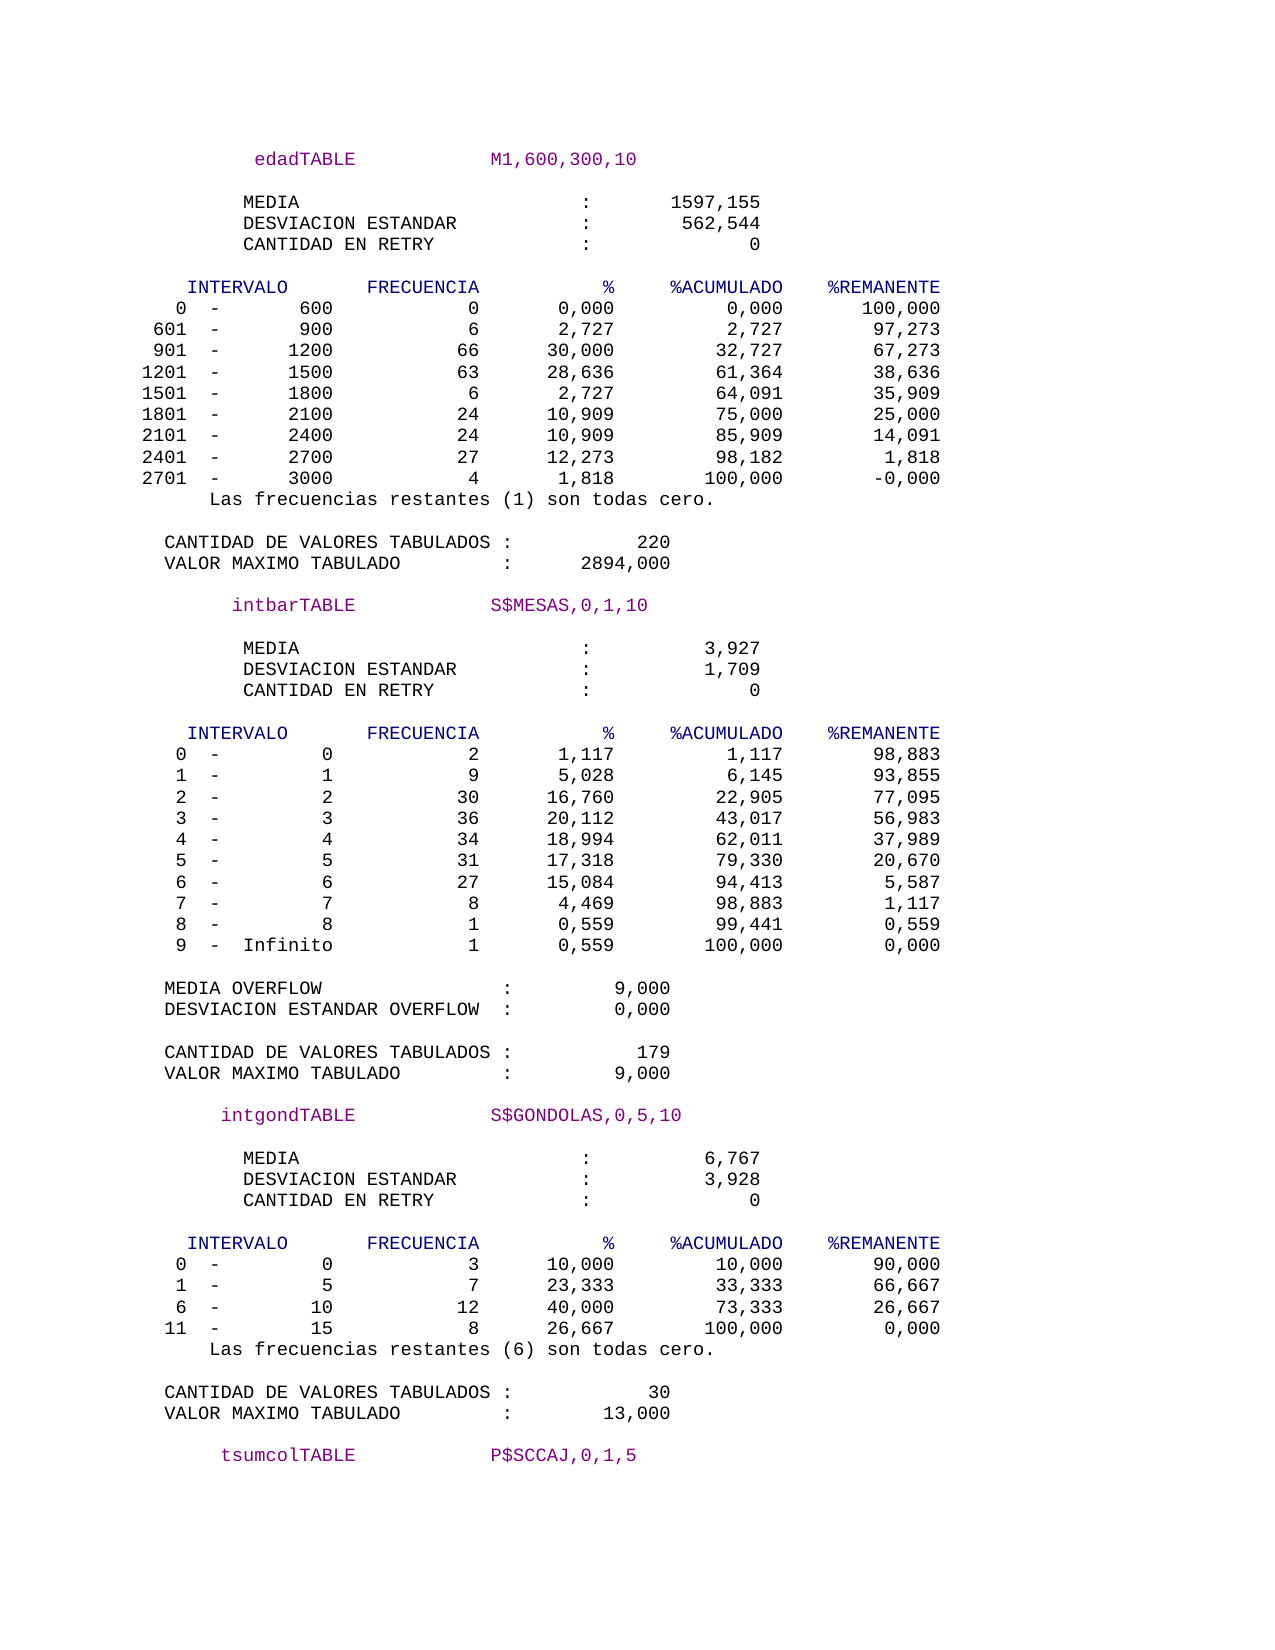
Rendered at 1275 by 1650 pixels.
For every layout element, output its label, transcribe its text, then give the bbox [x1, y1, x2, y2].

text 1201 - 1500 63 28,636 61,364 38,636 [74, 362, 1214, 384]
text VALOR MAXIMO TABULADO : 2894,000 [74, 554, 1214, 575]
text Las frecuencias restantes (6) son todas cero. [74, 1340, 1214, 1361]
text 2 - 2 30 16,760 22,905 77,095 [74, 787, 1214, 809]
text 5 - 5 31 17,318 79,330 20,670 [74, 851, 1214, 872]
text intbarTABLE S$MESAS,0,1,10 [74, 596, 1214, 617]
text edadTABLE M1,600,300,10 [74, 150, 1214, 171]
text 2401 - 2700 27 12,273 98,182 1,818 [74, 447, 1214, 469]
text CANTIDAD DE VALORES TABULADOS : 30 [74, 1382, 1214, 1404]
text CANTIDAD DE VALORES TABULADOS : 220 [74, 532, 1214, 554]
text 2101 - 2400 24 10,909 85,909 14,091 [74, 426, 1214, 447]
text CANTIDAD EN RETRY : 0 [74, 1191, 1214, 1212]
text 2701 - 3000 4 1,818 100,000 -0,000 [74, 469, 1214, 490]
text CANTIDAD DE VALORES TABULADOS : 179 [74, 1042, 1214, 1064]
text INTERVALO FRECUENCIA % %ACUMULADO %REMANENTE [74, 1234, 1214, 1255]
text 1501 - 1800 6 2,727 64,091 35,909 [74, 384, 1214, 405]
text MEDIA : 3,927 [74, 639, 1214, 660]
text 0 - 0 2 1,117 1,117 98,883 [74, 745, 1214, 766]
text 1801 - 2100 24 10,909 75,000 25,000 [74, 405, 1214, 426]
text MEDIA : 6,767 [74, 1149, 1214, 1170]
text 6 - 6 27 15,084 94,413 5,587 [74, 872, 1214, 894]
text DESVIACION ESTANDAR : 1,709 [74, 660, 1214, 681]
text DESVIACION ESTANDAR : 562,544 [74, 214, 1214, 235]
text tsumcolTABLE P$SCCAJ,0,1,5 [74, 1446, 1214, 1467]
text VALOR MAXIMO TABULADO : 13,000 [74, 1404, 1214, 1425]
text MEDIA OVERFLOW : 9,000 [74, 979, 1214, 1000]
text 8 - 8 1 0,559 99,441 0,559 [74, 915, 1214, 936]
text MEDIA : 1597,155 [74, 192, 1214, 214]
text Las frecuencias restantes (1) son todas cero. [74, 490, 1214, 511]
text 1 - 1 9 5,028 6,145 93,855 [74, 766, 1214, 787]
text 0 - 600 0 0,000 0,000 100,000 [74, 299, 1214, 320]
text 0 - 0 3 10,000 10,000 90,000 [74, 1255, 1214, 1276]
text 4 - 4 34 18,994 62,011 37,989 [74, 830, 1214, 851]
text VALOR MAXIMO TABULADO : 9,000 [74, 1064, 1214, 1085]
text CANTIDAD EN RETRY : 0 [74, 235, 1214, 256]
text 7 - 7 8 4,469 98,883 1,117 [74, 894, 1214, 915]
text 901 - 1200 66 30,000 32,727 67,273 [74, 341, 1214, 362]
text INTERVALO FRECUENCIA % %ACUMULADO %REMANENTE [74, 277, 1214, 299]
text CANTIDAD EN RETRY : 0 [74, 681, 1214, 702]
text DESVIACION ESTANDAR : 3,928 [74, 1170, 1214, 1191]
text 1 - 5 7 23,333 33,333 66,667 [74, 1276, 1214, 1297]
text 9 - Infinito 1 0,559 100,000 0,000 [74, 936, 1214, 957]
text DESVIACION ESTANDAR OVERFLOW : 0,000 [74, 1000, 1214, 1021]
text 601 - 900 6 2,727 2,727 97,273 [74, 320, 1214, 341]
text intgondTABLE S$GONDOLAS,0,5,10 [74, 1106, 1214, 1127]
text 6 - 10 12 40,000 73,333 26,667 [74, 1297, 1214, 1319]
text 3 - 3 36 20,112 43,017 56,983 [74, 809, 1214, 830]
text INTERVALO FRECUENCIA % %ACUMULADO %REMANENTE [74, 724, 1214, 745]
text 11 - 15 8 26,667 100,000 0,000 [74, 1319, 1214, 1340]
